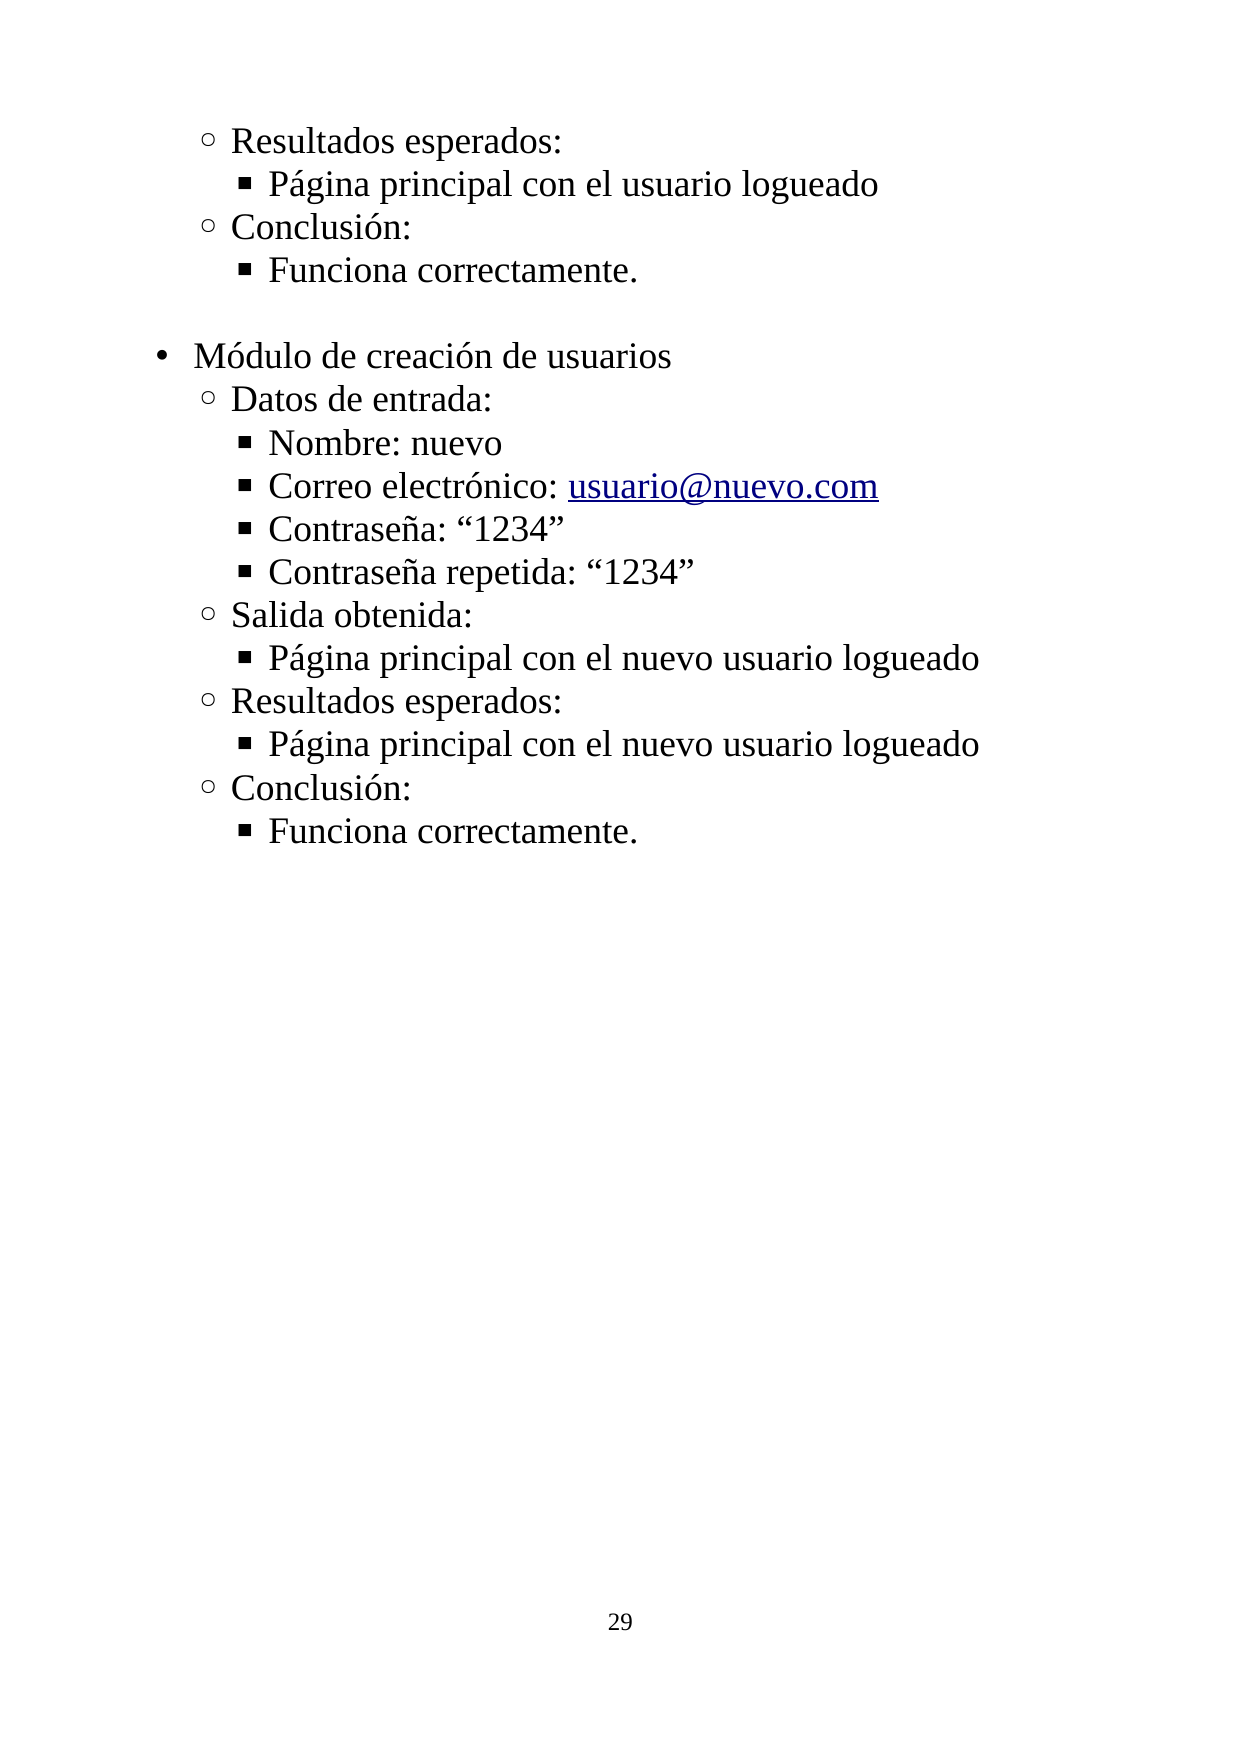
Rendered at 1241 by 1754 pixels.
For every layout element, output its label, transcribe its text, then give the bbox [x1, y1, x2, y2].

list Conclusión: [193, 204, 1122, 247]
list Funciona correctamente. [231, 247, 1122, 291]
list Conclusión: [193, 765, 1122, 808]
list Página principal con el nuevo usuario logueado [231, 636, 1122, 679]
list Página principal con el nuevo usuario logueado [231, 722, 1122, 765]
list Contraseña: “1234” [231, 506, 1122, 549]
list Datos de entrada: [193, 377, 1122, 420]
list Nombre: nuevo [231, 420, 1122, 463]
list Resultados esperados: [193, 118, 1122, 161]
list Resultados esperados: [193, 679, 1122, 722]
list Salida obtenida: [193, 592, 1122, 636]
list Correo electrónico: usuario@nuevo.com [231, 463, 1122, 506]
list Contraseña repetida: “1234” [231, 549, 1122, 592]
list Página principal con el usuario logueado [231, 161, 1122, 204]
list Funciona correctamente. [231, 808, 1122, 851]
list Módulo de creación de usuarios [156, 334, 1122, 377]
